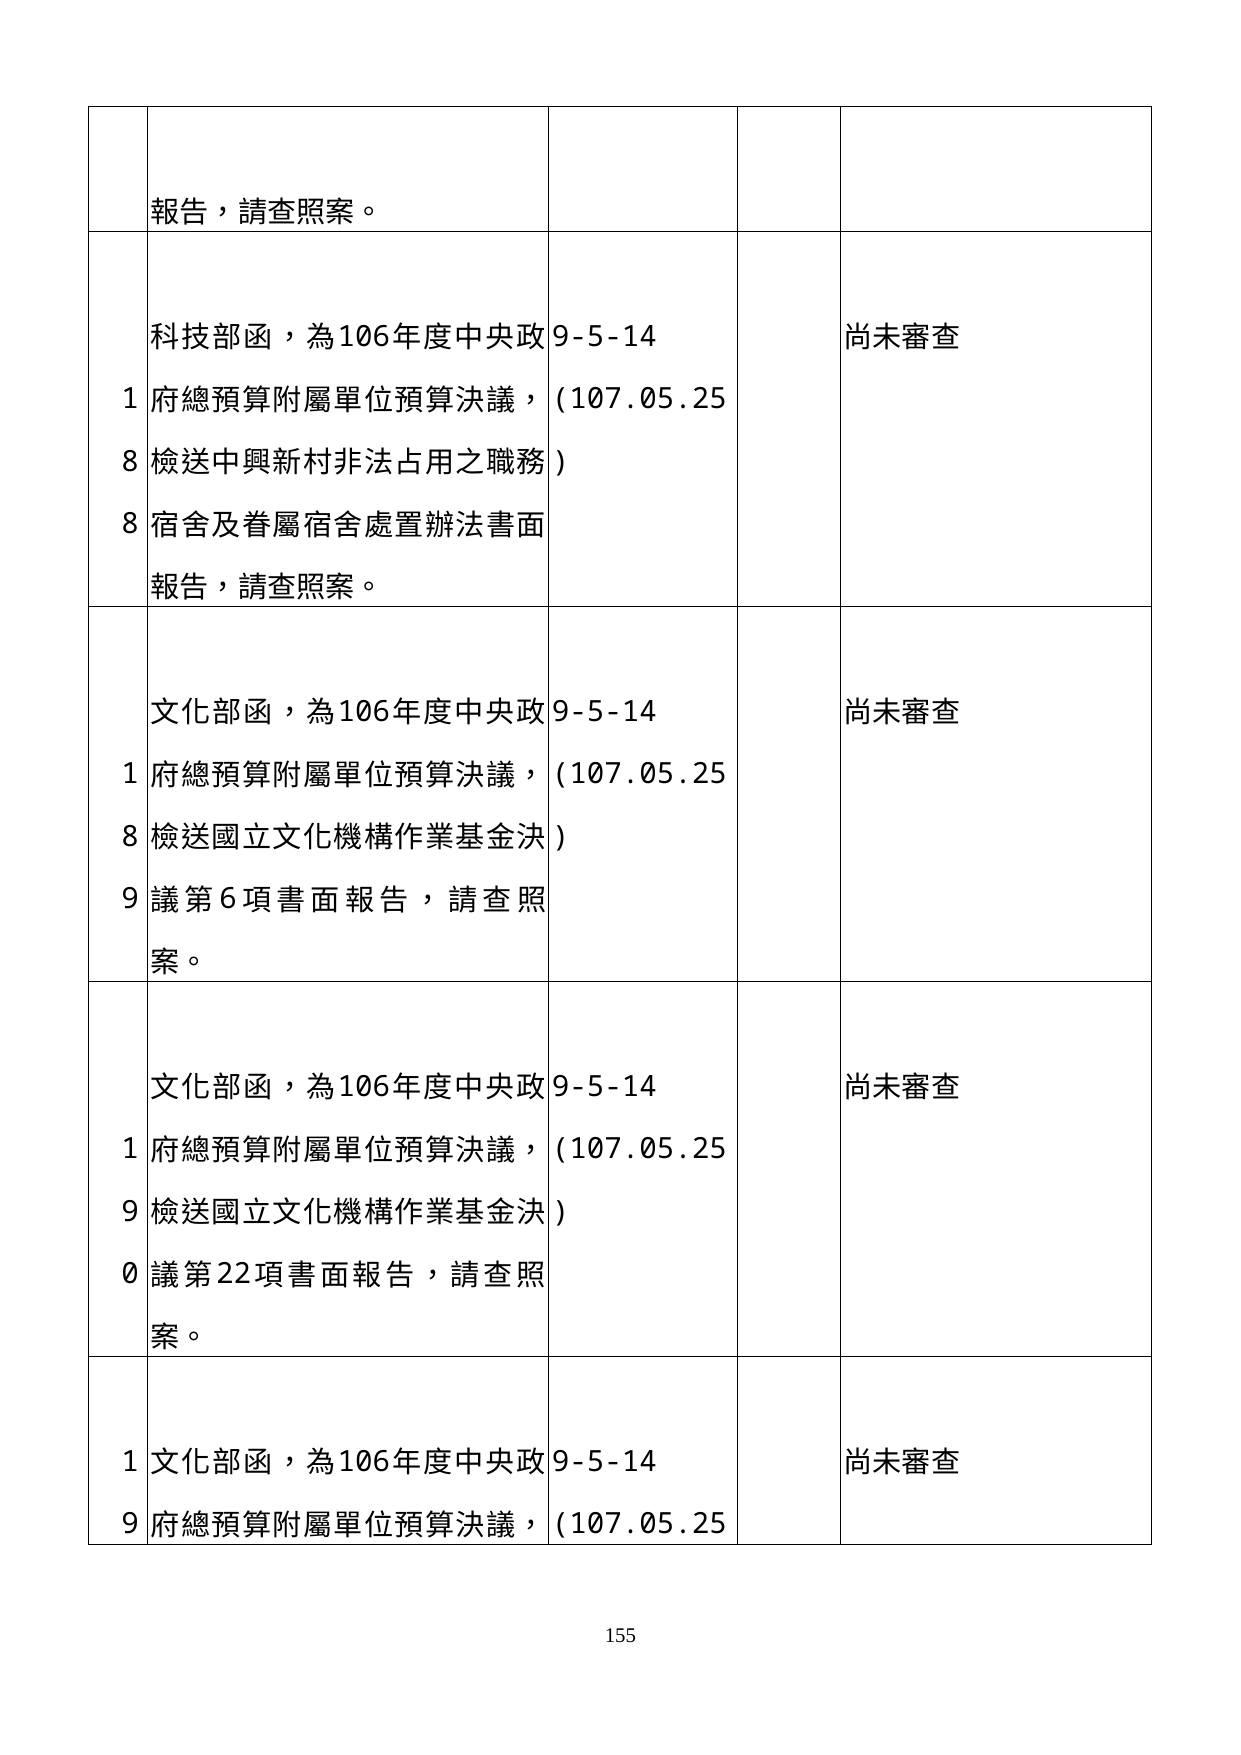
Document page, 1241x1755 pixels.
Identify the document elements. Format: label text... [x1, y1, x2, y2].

table_cell 報告，請查照案。 [148, 107, 548, 231]
table_cell [89, 1357, 147, 1543]
table_cell [549, 107, 737, 231]
table_cell 尚未審查 [841, 1357, 1151, 1543]
table_cell [738, 232, 840, 606]
table_cell [738, 607, 840, 981]
table_cell 9-5-14 (107.05.25) [549, 607, 737, 981]
table_cell 文化部函，為106年度中央政府總預算附屬單位預算決議， [148, 1357, 548, 1543]
table_cell 9-5-14 (107.05.25) [549, 232, 737, 606]
table_cell [89, 982, 147, 1356]
table_cell [738, 107, 840, 231]
table_cell [89, 107, 147, 231]
table_cell 文化部函，為106年度中央政府總預算附屬單位預算決議，檢送國立文化機構作業基金決議第6項書面報告，請查照案。 [148, 607, 548, 981]
table_cell 科技部函，為106年度中央政府總預算附屬單位預算決議，檢送中興新村非法占用之職務宿舍及眷屬宿舍處置辦法書面報告，請查照案。 [148, 232, 548, 606]
table_cell 尚未審查 [841, 232, 1151, 606]
table_cell [738, 1357, 840, 1543]
table_cell 9-5-14 (107.05.25) [549, 982, 737, 1356]
table_cell 尚未審查 [841, 607, 1151, 981]
table_cell 文化部函，為106年度中央政府總預算附屬單位預算決議，檢送國立文化機構作業基金決議第22項書面報告，請查照案。 [148, 982, 548, 1356]
table_cell [738, 982, 840, 1356]
table_cell [89, 607, 147, 981]
table_cell 尚未審查 [841, 982, 1151, 1356]
table_cell 9-5-14 (107.05.25 [549, 1357, 737, 1543]
table_cell [841, 107, 1151, 231]
table_cell [89, 232, 147, 606]
